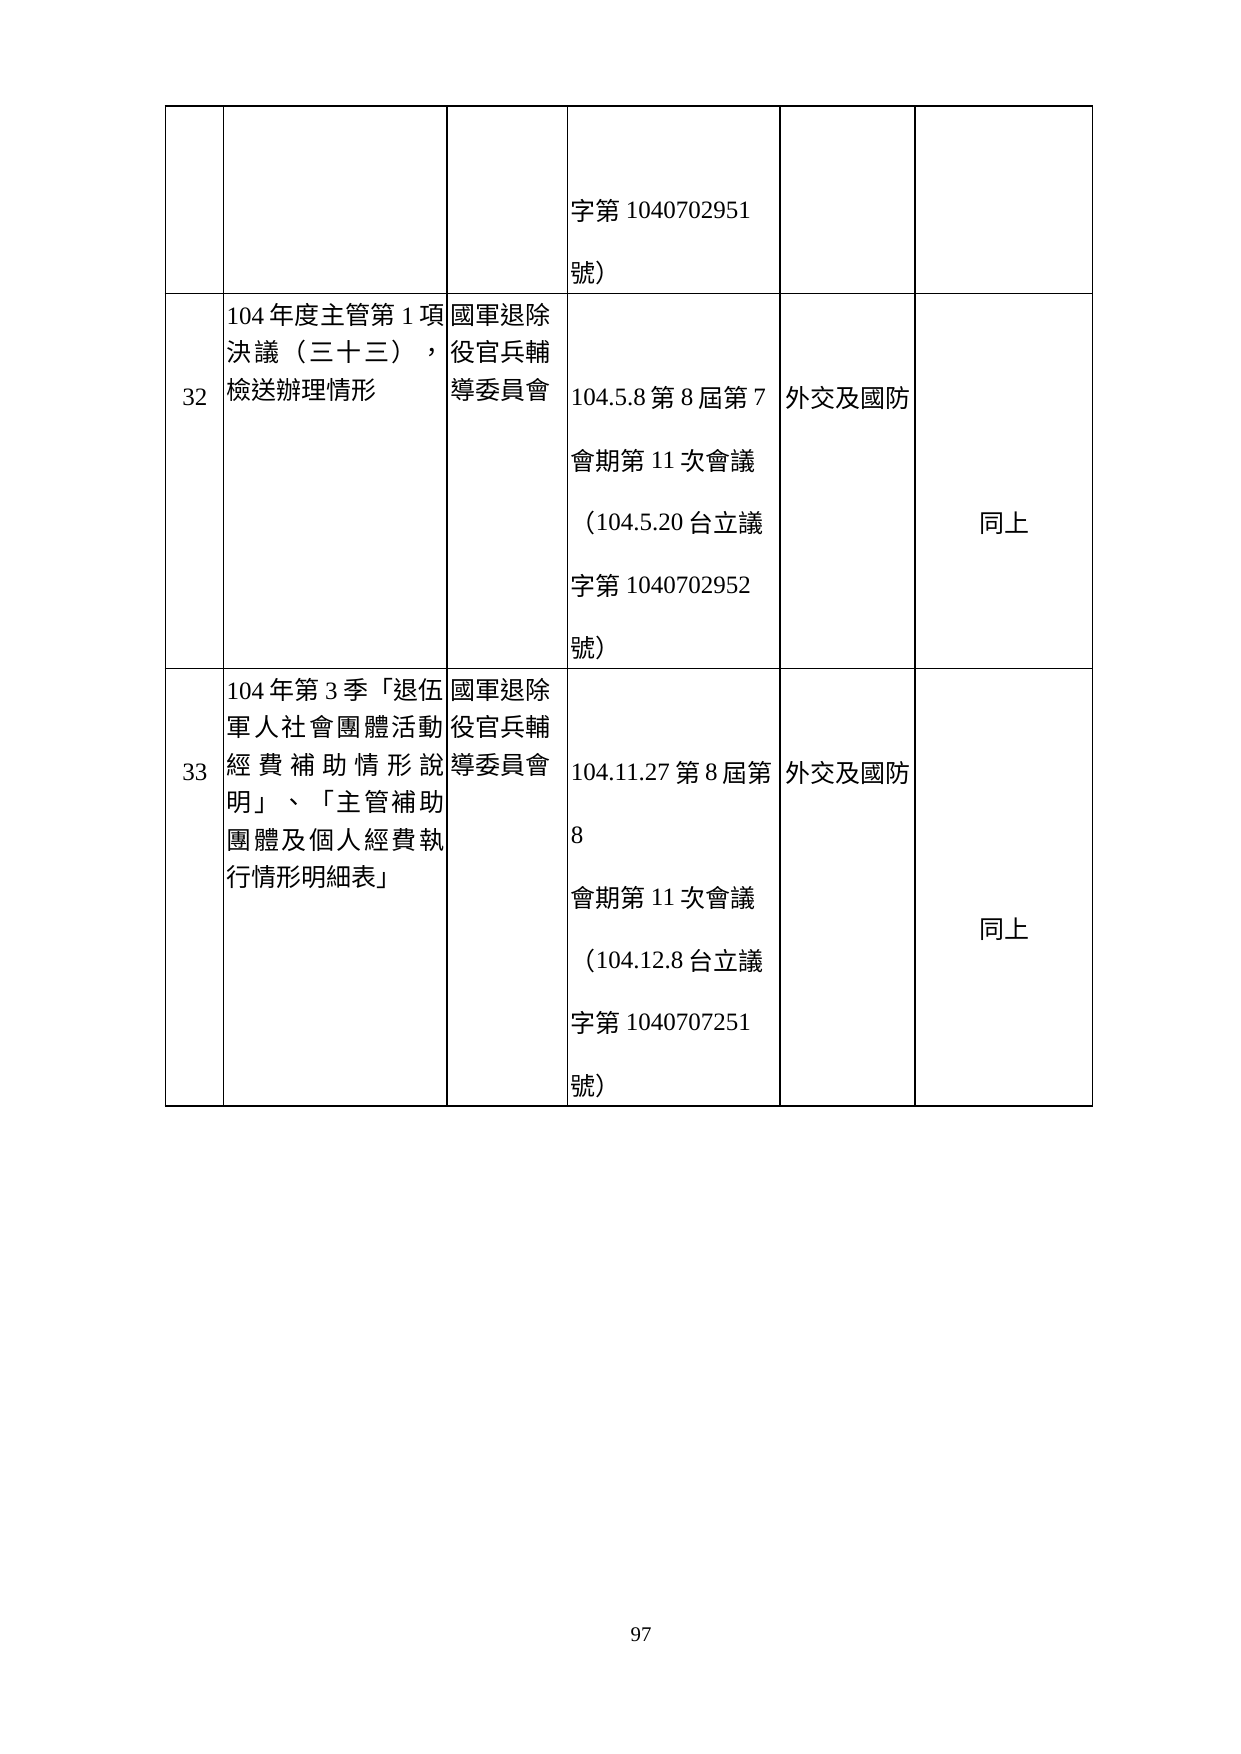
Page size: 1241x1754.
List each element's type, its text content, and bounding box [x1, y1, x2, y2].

table_cell 33 [166, 669, 223, 1105]
table_cell 同上 [916, 294, 1092, 668]
table_cell [781, 107, 914, 293]
table_cell 104年第3季「退伍軍人社會團體活動經費補助情形說明」、「主管補助團體及個人經費執行情形明細表」 [224, 669, 446, 1105]
table_cell [916, 107, 1092, 293]
table_cell 外交及國防 [781, 294, 914, 668]
table_cell [166, 107, 223, 293]
table_cell [448, 107, 567, 293]
table_cell 外交及國防 [781, 669, 914, 1105]
table_cell [224, 107, 446, 293]
table_cell 32 [166, 294, 223, 668]
table_cell 104.11.27第8屆第8 會期第11次會議（104.12.8台立議 字第1040707251號） [568, 669, 779, 1105]
table_cell 字第1040702951號） [568, 107, 779, 293]
table_cell 國軍退除 役官兵輔 導委員會 [448, 669, 567, 1105]
table_cell 104.5.8第8屆第7 會期第11次會議（104.5.20台立議 字第1040702952號） [568, 294, 779, 668]
table_cell 國軍退除 役官兵輔 導委員會 [448, 294, 567, 668]
table_cell 104年度主管第1項決議（三十三），檢送辦理情形 [224, 294, 446, 668]
table_cell 同上 [916, 669, 1092, 1105]
